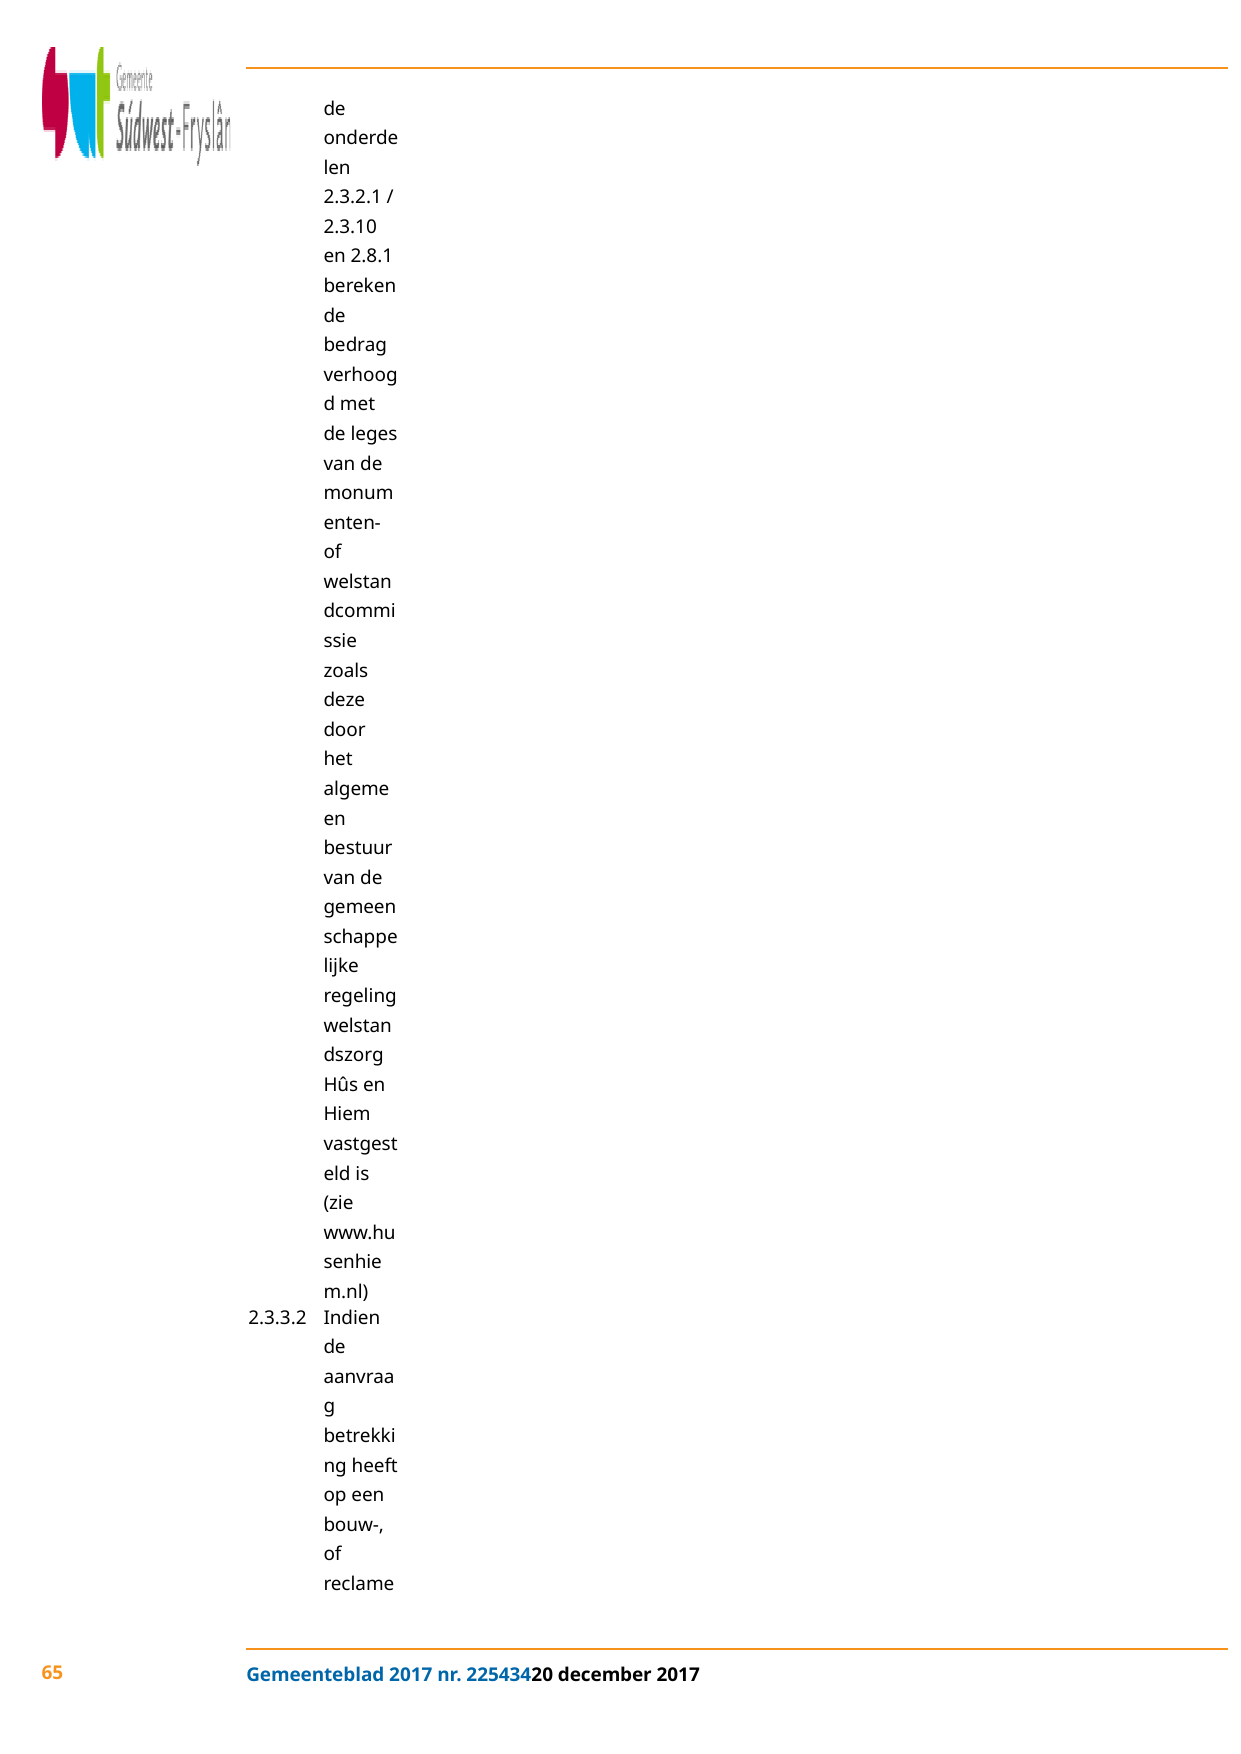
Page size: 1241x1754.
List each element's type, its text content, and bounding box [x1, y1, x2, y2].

table_cell [399, 1304, 474, 1596]
table_cell 2.3.3.2 [248, 1304, 323, 1596]
table_cell de onderdelen 2.3.2.1 / 2.3.10 en 2.8.1 berekende bedrag verhoogd met de leges van de monumenten- of welstandcommissie zoals deze door het algemeen bestuur van de gemeenschappelijke regeling welstandszorg Hûs en Hiem vastgesteld is (zie www.husenhiem.nl) [323, 95, 398, 1304]
table_cell [248, 95, 323, 1304]
table_cell Indien de aanvraag betrekking heeft op een bouw-, of reclame [323, 1304, 398, 1596]
picture [41, 47, 231, 172]
table_cell [399, 95, 474, 1304]
